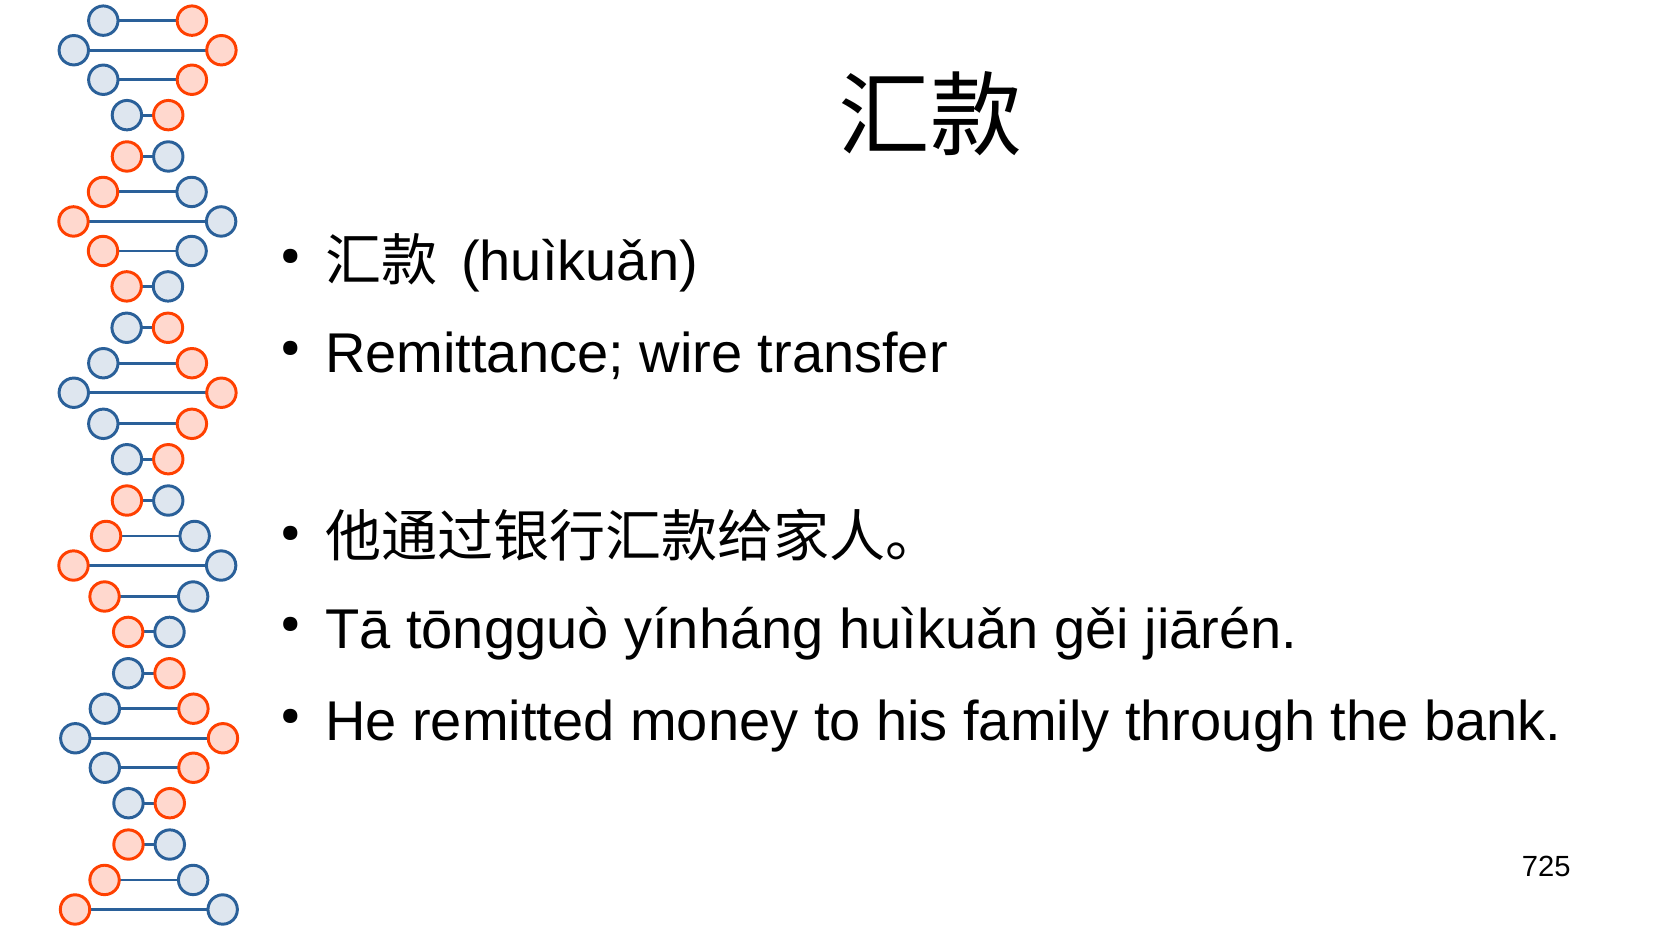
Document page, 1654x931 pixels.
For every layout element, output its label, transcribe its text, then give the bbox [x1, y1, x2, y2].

title 汇款 [265, 35, 1595, 189]
list 汇款 (huìkuǎn) Remittance; wire transfer 他通过银行汇款给家人。 Tā tōngguò yínháng huìkuǎn gěi jiārén. He remitted money to his family through the bank. [265, 224, 1595, 764]
